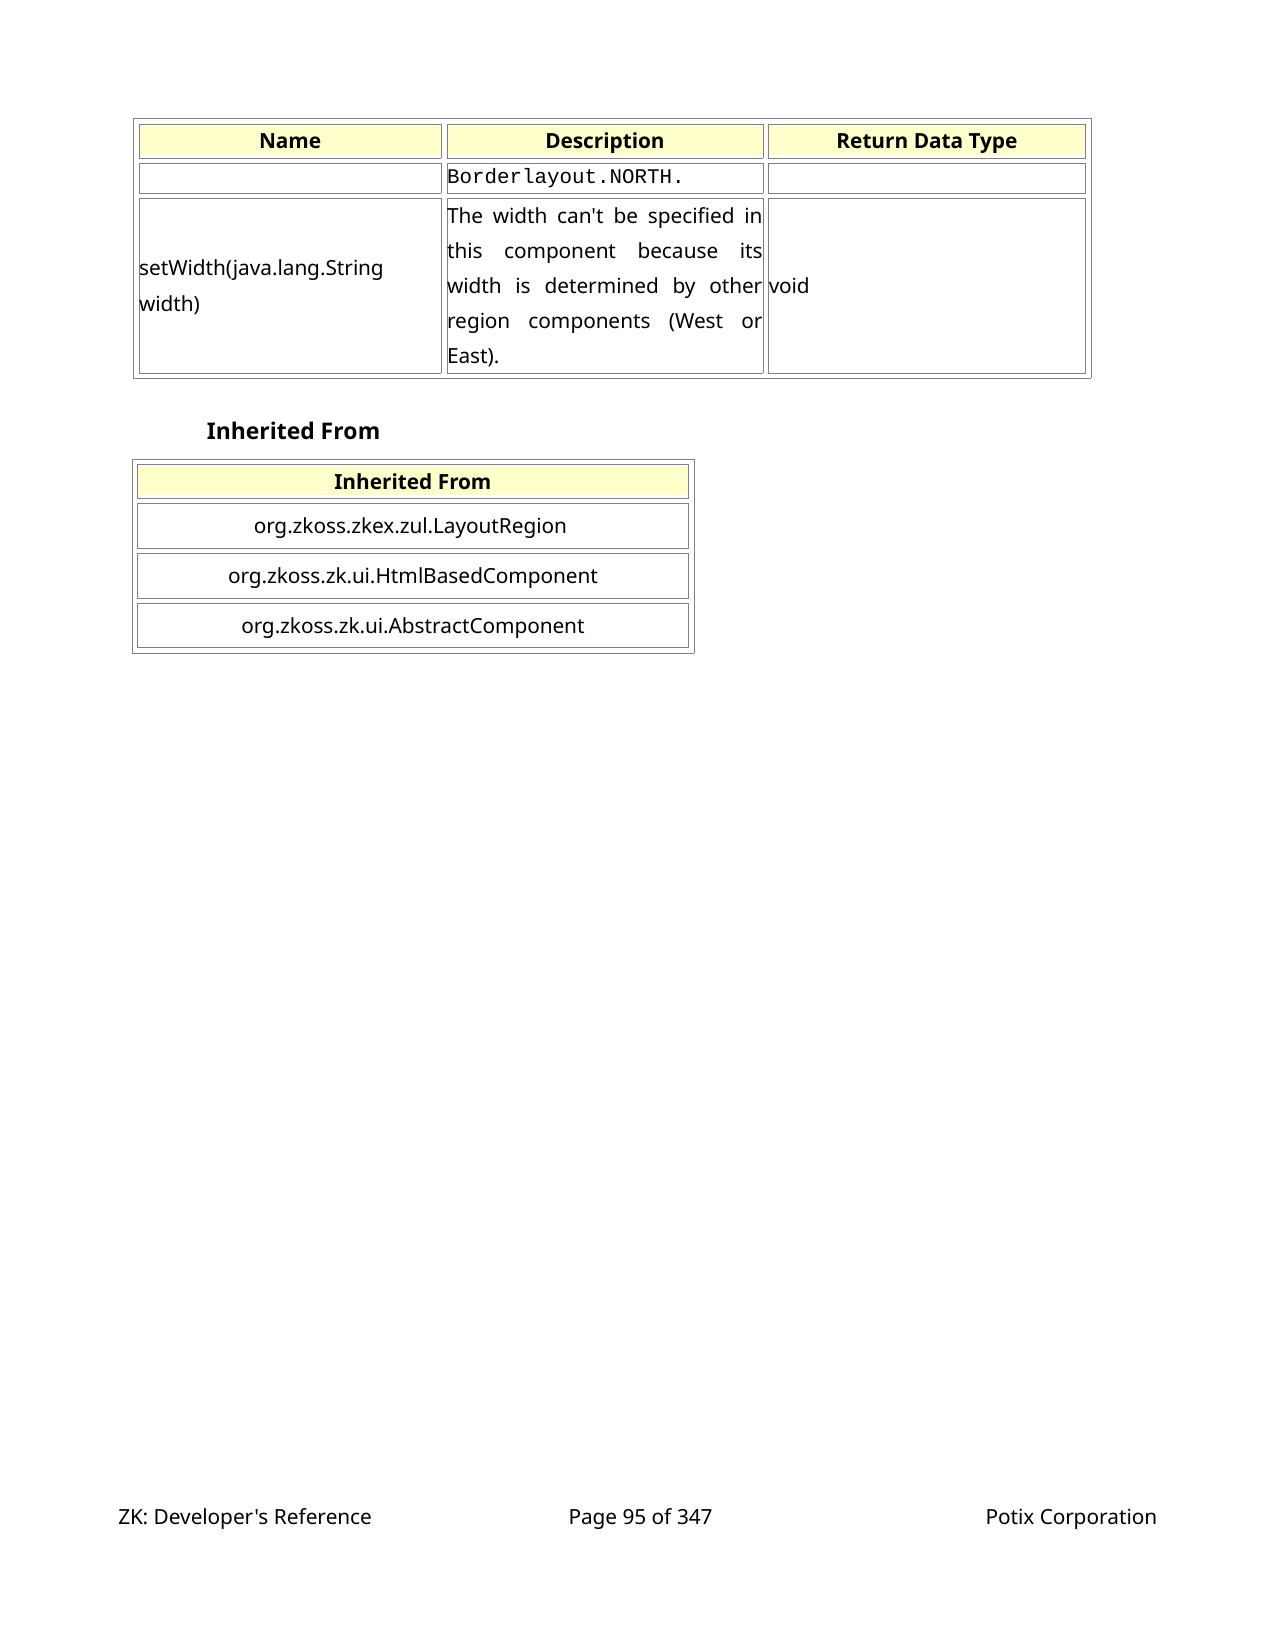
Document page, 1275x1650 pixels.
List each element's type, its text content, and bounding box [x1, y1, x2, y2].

table_cell org.zkoss.zk.ui.HtmlBasedComponent [134, 548, 691, 597]
table_cell org.zkoss.zk.ui.AbstractComponent [134, 598, 691, 647]
table_cell Borderlayout.NORTH. [444, 158, 766, 192]
subtitle Inherited From [207, 415, 1157, 446]
table_cell [136, 158, 444, 192]
table_cell The width can't be specified in this component because its width is determined by other region components (West or East). [444, 193, 766, 373]
table_header Inherited From [134, 460, 691, 498]
table_header Return Data Type [766, 119, 1088, 158]
table_header Description [444, 119, 766, 158]
table_cell setWidth(java.lang.String width) [136, 193, 444, 373]
table_cell void [766, 193, 1088, 373]
table_cell [766, 158, 1088, 192]
table_header Name [136, 119, 444, 158]
table_cell org.zkoss.zkex.zul.LayoutRegion [134, 498, 691, 548]
